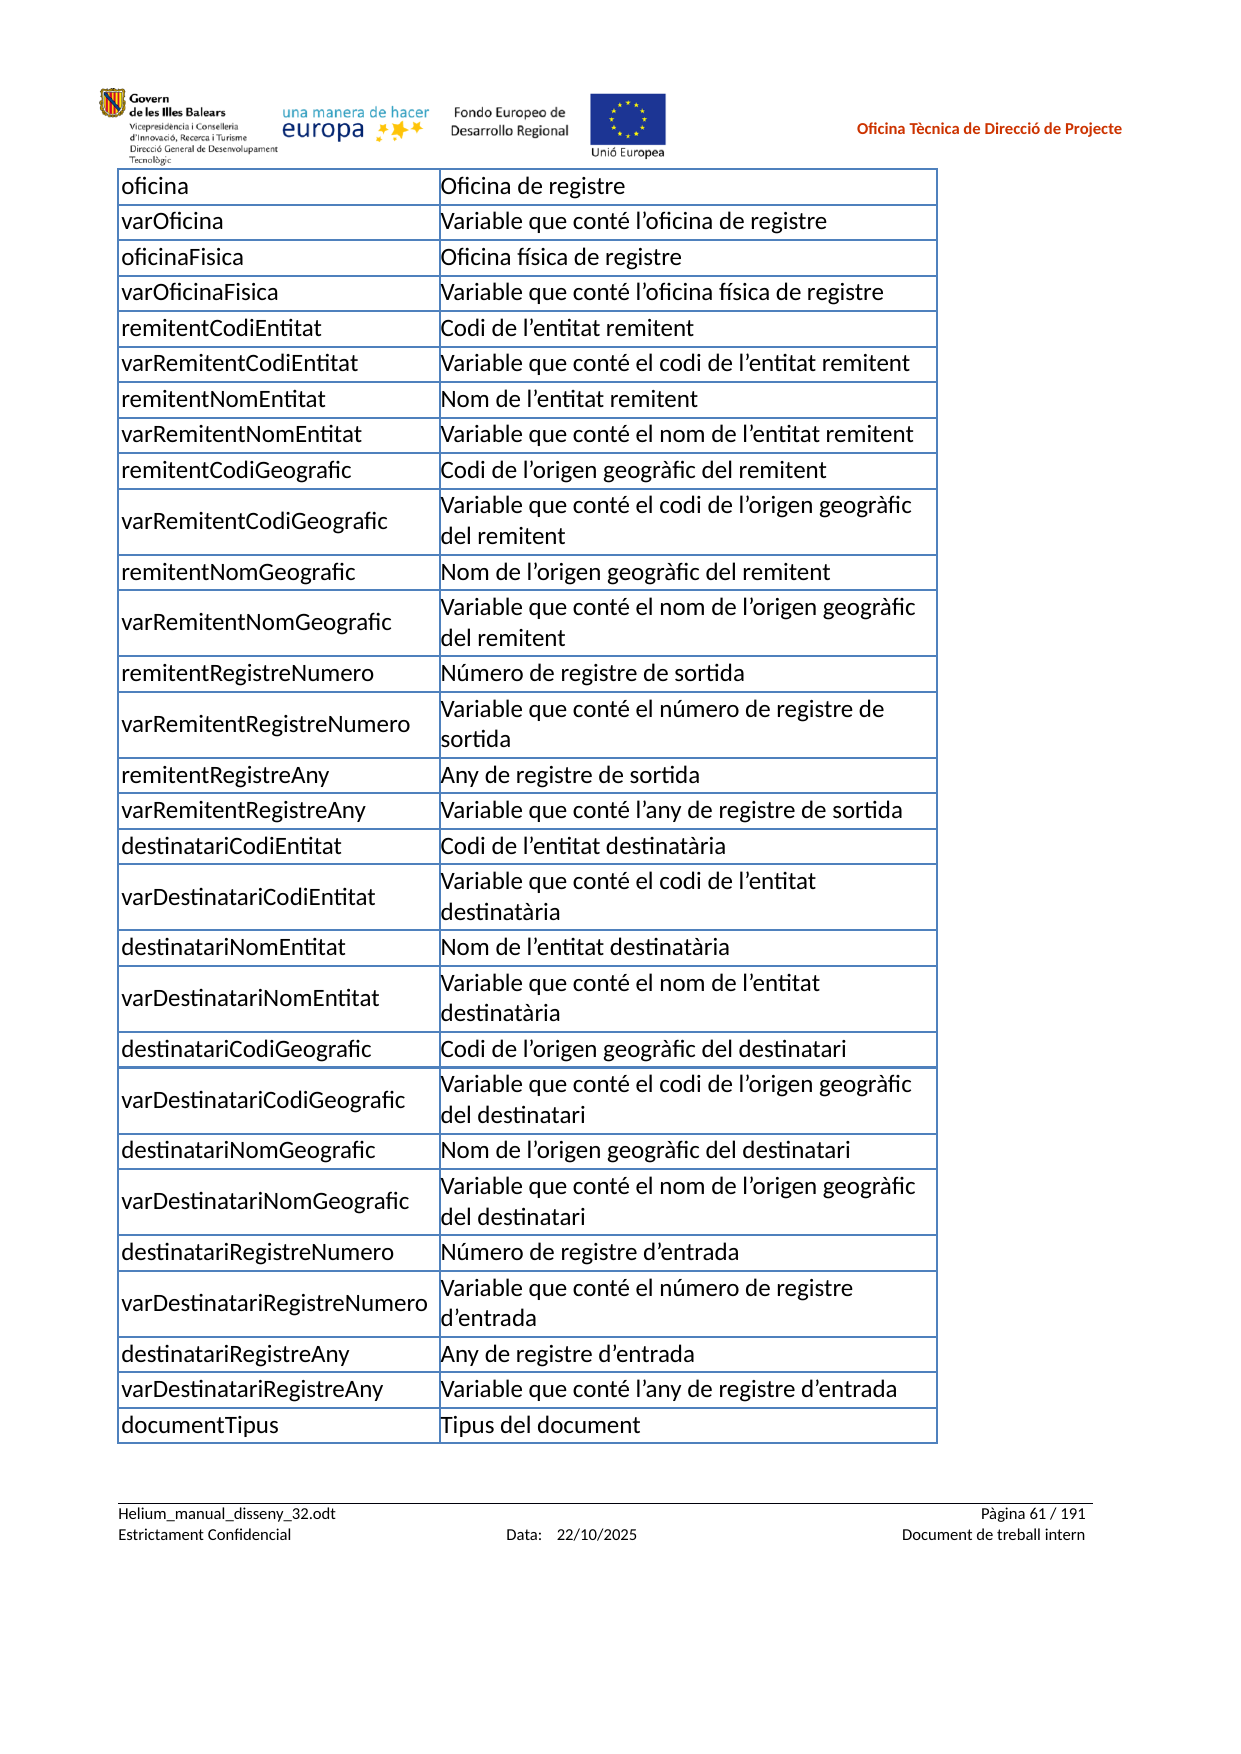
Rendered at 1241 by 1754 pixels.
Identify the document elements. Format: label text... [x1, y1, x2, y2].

table_cell remitentNomEntitat [119, 383, 439, 417]
table_cell Variable que conté l’any de registre d’entrada [441, 1373, 936, 1407]
table_cell Variable que conté el número de registre d’entrada [441, 1272, 936, 1336]
table_cell Variable que conté el nom de l’entitat destinatària [441, 967, 936, 1031]
table_cell varDestinatariNomGeografic [119, 1170, 439, 1234]
table_cell Variable que conté el nom de l’origen geogràfic del remitent [441, 591, 936, 655]
table_cell documentTipus [119, 1409, 439, 1442]
table_cell Nom de l’origen geogràfic del remitent [441, 556, 936, 589]
table_cell remitentCodiGeografic [119, 454, 439, 488]
table_cell Nom de l’entitat remitent [441, 383, 936, 417]
table_cell Codi de l’origen geogràfic del destinatari [441, 1033, 936, 1066]
table_cell Variable que conté el codi de l’entitat destinatària [441, 865, 936, 929]
table_cell varDestinatariRegistreAny [119, 1373, 439, 1407]
table_cell oficinaFisica [119, 241, 439, 274]
table_cell destinatariRegistreAny [119, 1338, 439, 1371]
table_cell varRemitentNomEntitat [119, 419, 439, 452]
table_cell varRemitentRegistreNumero [119, 693, 439, 757]
table_cell Codi de l’origen geogràfic del remitent [441, 454, 936, 488]
table_cell destinatariNomGeografic [119, 1135, 439, 1168]
table_cell Variable que conté el nom de l’origen geogràfic del destinatari [441, 1170, 936, 1234]
table_cell Codi de l’entitat destinatària [441, 830, 936, 863]
table_cell Variable que conté el codi de l’entitat remitent [441, 348, 936, 381]
table_cell varDestinatariRegistreNumero [119, 1272, 439, 1336]
table_cell Variable que conté el nom de l’entitat remitent [441, 419, 936, 452]
table_cell Variable que conté el número de registre de sortida [441, 693, 936, 757]
table_cell remitentRegistreNumero [119, 657, 439, 691]
table_cell Variable que conté l’oficina de registre [441, 206, 936, 239]
table_cell varRemitentCodiGeografic [119, 490, 439, 554]
table_cell remitentNomGeografic [119, 556, 439, 589]
table_cell Número de registre d’entrada [441, 1236, 936, 1269]
table_cell varRemitentRegistreAny [119, 794, 439, 828]
table_cell varRemitentNomGeografic [119, 591, 439, 655]
table_cell destinatariRegistreNumero [119, 1236, 439, 1269]
picture [99, 87, 668, 166]
table_cell Variable que conté l’any de registre de sortida [441, 794, 936, 828]
table_cell varDestinatariCodiEntitat [119, 865, 439, 929]
table_cell Any de registre de sortida [441, 759, 936, 792]
table_cell varRemitentCodiEntitat [119, 348, 439, 381]
table_cell Variable que conté el codi de l’origen geogràfic del destinatari [441, 1069, 936, 1132]
table_cell Any de registre d’entrada [441, 1338, 936, 1371]
table_cell Tipus del document [441, 1409, 936, 1442]
table_cell varDestinatariNomEntitat [119, 967, 439, 1031]
table_cell destinatariNomEntitat [119, 931, 439, 965]
table_cell destinatariCodiGeografic [119, 1033, 439, 1066]
table_cell Oficina de registre [441, 170, 936, 203]
table_cell remitentRegistreAny [119, 759, 439, 792]
table_cell Nom de l’origen geogràfic del destinatari [441, 1135, 936, 1168]
table_cell Codi de l’entitat remitent [441, 312, 936, 346]
table_cell destinatariCodiEntitat [119, 830, 439, 863]
table_cell oficina [119, 170, 439, 203]
table_cell Oficina física de registre [441, 241, 936, 274]
table_cell varOficina [119, 206, 439, 239]
table_cell Variable que conté el codi de l’origen geogràfic del remitent [441, 490, 936, 554]
table_cell Variable que conté l’oficina física de registre [441, 277, 936, 310]
table_cell varDestinatariCodiGeografic [119, 1069, 439, 1132]
table_cell Nom de l’entitat destinatària [441, 931, 936, 965]
table_cell varOficinaFisica [119, 277, 439, 310]
table_cell Número de registre de sortida [441, 657, 936, 691]
table_cell remitentCodiEntitat [119, 312, 439, 346]
